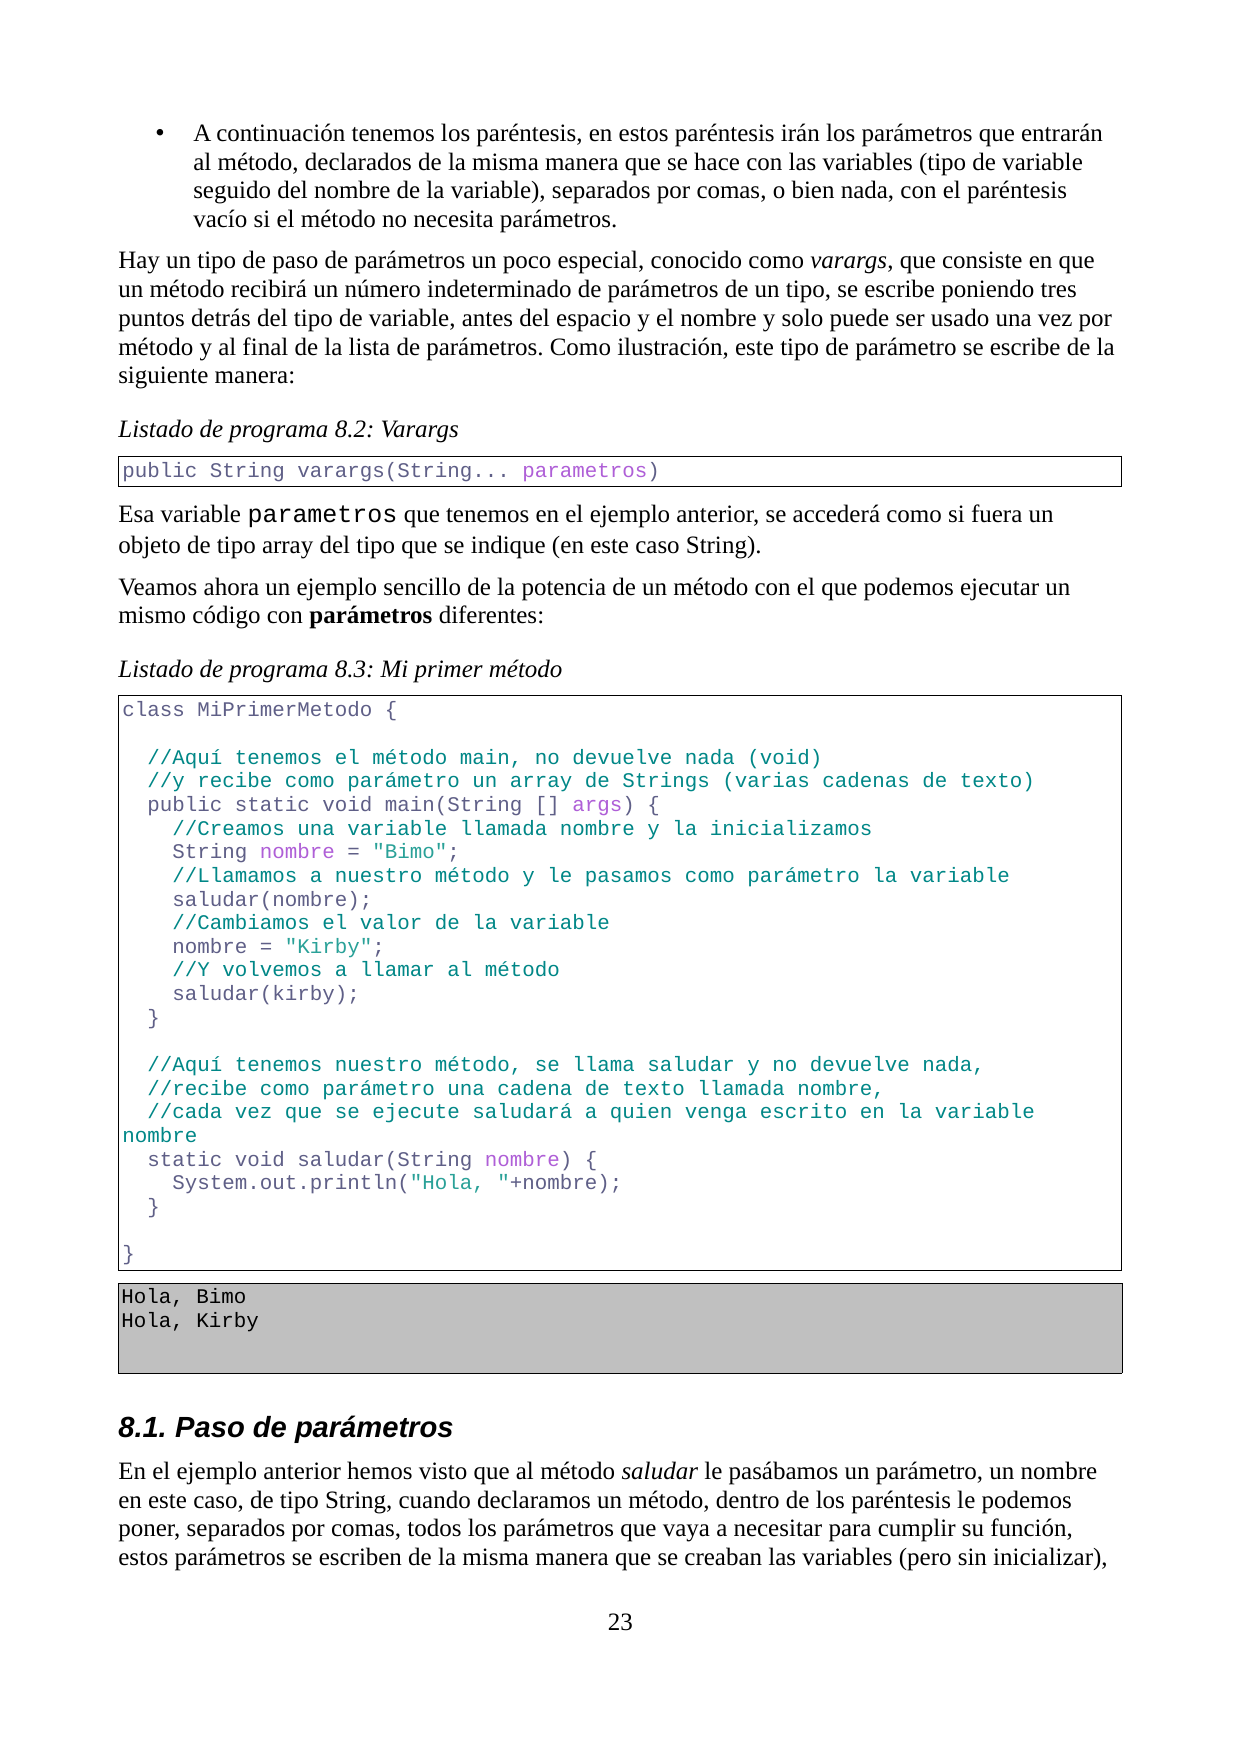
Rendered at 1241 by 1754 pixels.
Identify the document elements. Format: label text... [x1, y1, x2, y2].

text saludar(nombre); [119, 884, 1121, 908]
text public static void main(String [] args) { [119, 790, 1121, 814]
list A continuación tenemos los paréntesis, en estos paréntesis irán los parámetros que entrarán al método, declarados de la misma manera que se hace con las variables (tipo de variable seguido del nombre de la variable), separados por comas, o bien nada, con el paréntesis vacío si el método no necesita parámetros. [156, 118, 1122, 233]
subtitle Paso de parámetros [118, 1410, 1122, 1443]
text //Cambiamos el valor de la variable [119, 908, 1121, 932]
text } [119, 1239, 1121, 1270]
text public String varargs(String... parametros) [119, 457, 1121, 486]
text //Y volvemos a llamar al método [119, 956, 1121, 979]
text //Aquí tenemos nuestro método, se llama saludar y no devuelve nada, [119, 1050, 1121, 1074]
text Hay un tipo de paso de parámetros un poco especial, conocido como varargs, que consiste en que un método recibirá un número indeterminado de parámetros de un tipo, se escribe poniendo tres puntos detrás del tipo de variable, antes del espacio y el nombre y solo puede ser usado una vez por método y al final de la lista de parámetros. Como ilustración, este tipo de parámetro se escribe de la siguiente manera: [118, 246, 1122, 389]
text En el ejemplo anterior hemos visto que al método saludar le pasábamos un parámetro, un nombre en este caso, de tipo String, cuando declaramos un método, dentro de los paréntesis le podemos poner, separados por comas, todos los parámetros que vaya a necesitar para cumplir su función, estos parámetros se escriben de la misma manera que se creaban las variables (pero sin inicializar), [118, 1456, 1122, 1571]
text Hola, Kirby [119, 1307, 1122, 1333]
text Hola, Bimo [119, 1284, 1122, 1307]
list Listado de programa 8.2: Varargs [118, 414, 1122, 443]
text String nombre = "Bimo"; [119, 837, 1121, 861]
text //recibe como parámetro una cadena de texto llamada nombre, [119, 1074, 1121, 1097]
text //Creamos una variable llamada nombre y la inicializamos [119, 814, 1121, 837]
text //Llamamos a nuestro método y le pasamos como parámetro la variable [119, 861, 1121, 884]
text saludar(kirby); [119, 979, 1121, 1003]
text System.out.println("Hola, "+nombre); [119, 1168, 1121, 1192]
text } [119, 1003, 1121, 1026]
text //cada vez que se ejecute saludará a quien venga escrito en la variable nombre [119, 1097, 1121, 1145]
text class MiPrimerMetodo { [119, 696, 1121, 719]
text nombre = "Kirby"; [119, 932, 1121, 956]
text } [119, 1192, 1121, 1216]
list Listado de programa 8.3: Mi primer método [118, 654, 1122, 683]
text Esa variable parametros que tenemos en el ejemplo anterior, se accederá como si fuera un objeto de tipo array del tipo que se indique (en este caso String). [118, 499, 1122, 559]
text //y recibe como parámetro un array de Strings (varias cadenas de texto) [119, 766, 1121, 790]
text static void saludar(String nombre) { [119, 1145, 1121, 1168]
text //Aquí tenemos el método main, no devuelve nada (void) [119, 743, 1121, 766]
text Veamos ahora un ejemplo sencillo de la potencia de un método con el que podemos ejecutar un mismo código con parámetros diferentes: [118, 572, 1122, 629]
